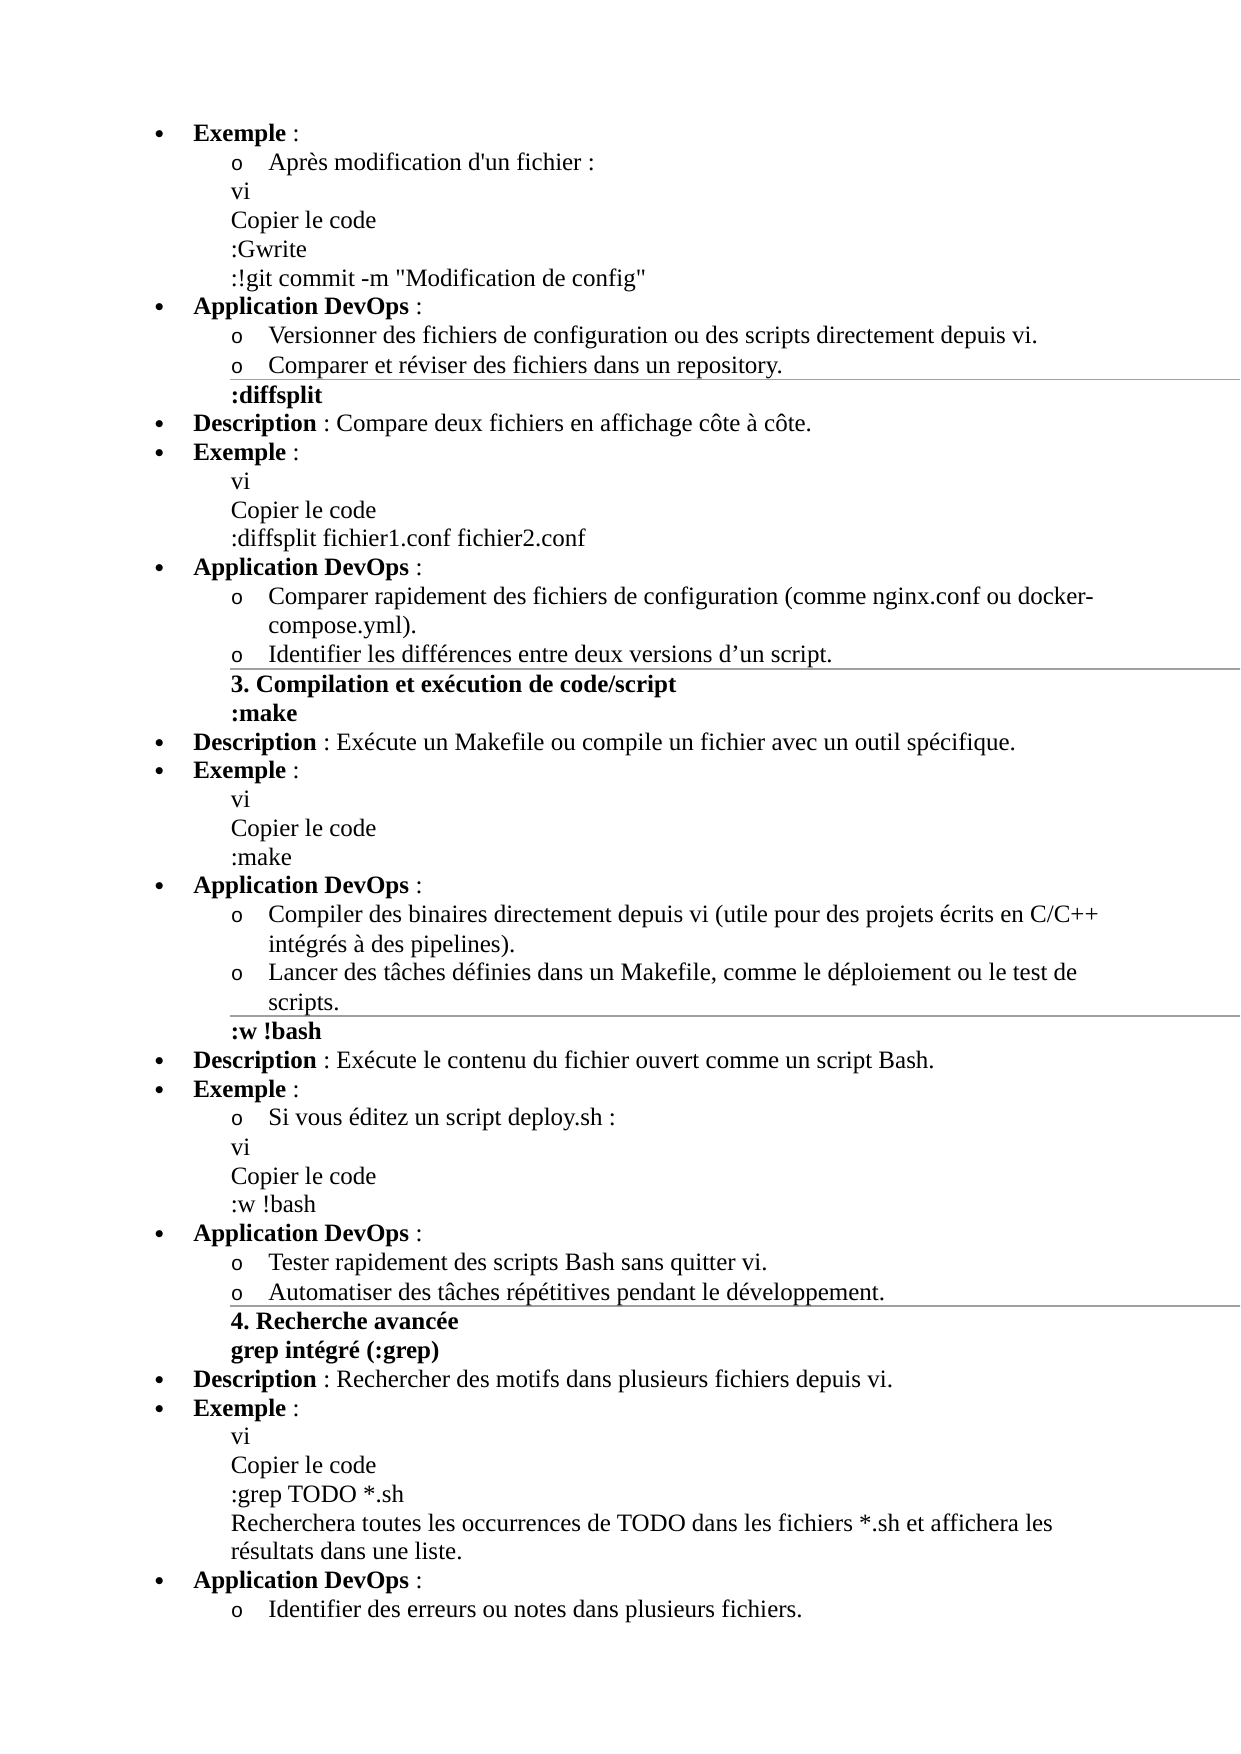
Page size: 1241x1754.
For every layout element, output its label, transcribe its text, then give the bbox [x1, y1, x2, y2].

list Recherchera toutes les occurrences de TODO dans les fichiers *.sh et affichera les résultats dans une liste. [231, 1508, 1122, 1565]
list Comparer rapidement des fichiers de configuration (comme nginx.conf ou docker-compose.yml). [231, 581, 1122, 639]
list :make [231, 842, 1122, 870]
list Identifier des erreurs ou notes dans plusieurs fichiers. [231, 1594, 1122, 1623]
list Description : Compare deux fichiers en affichage côte à côte. [156, 408, 1122, 437]
list :!git commit -m "Modification de config" [231, 263, 1122, 291]
list Versionner des fichiers de configuration ou des scripts directement depuis vi. [231, 320, 1122, 350]
list Application DevOps : [156, 1218, 1122, 1247]
list Application DevOps : [156, 870, 1122, 899]
list vi [231, 784, 1122, 813]
list Description : Exécute le contenu du fichier ouvert comme un script Bash. [156, 1045, 1122, 1074]
list grep intégré (:grep) [231, 1335, 1122, 1364]
list Compiler des binaires directement depuis vi (utile pour des projets écrits en C/C++ intégrés à des pipelines). [231, 899, 1122, 957]
list Lancer des tâches définies dans un Makefile, comme le déploiement ou le test de scripts. [231, 957, 1122, 1015]
list Description : Rechercher des motifs dans plusieurs fichiers depuis vi. [156, 1364, 1122, 1393]
list :grep TODO *.sh [231, 1479, 1122, 1508]
list :make [231, 698, 1122, 727]
list :Gwrite [231, 234, 1122, 263]
list Si vous éditez un script deploy.sh : [231, 1102, 1122, 1132]
list Description : Exécute un Makefile ou compile un fichier avec un outil spécifique. [156, 727, 1122, 755]
list Application DevOps : [156, 1565, 1122, 1594]
list Copier le code [231, 1450, 1122, 1479]
list 4. Recherche avancée [231, 1307, 1122, 1335]
list 3. Compilation et exécution de code/script [231, 670, 1122, 698]
list :diffsplit fichier1.conf fichier2.conf [231, 523, 1122, 552]
list Application DevOps : [156, 552, 1122, 581]
list Identifier les différences entre deux versions d’un script. [231, 639, 1122, 668]
list :diffsplit [231, 380, 1122, 408]
list vi [231, 176, 1122, 205]
list Application DevOps : [156, 291, 1122, 320]
list Exemple : [156, 755, 1122, 784]
list vi [231, 466, 1122, 495]
list Copier le code [231, 813, 1122, 842]
list Exemple : [156, 1393, 1122, 1421]
list Automatiser des tâches répétitives pendant le développement. [231, 1277, 1122, 1305]
list vi [231, 1421, 1122, 1450]
list Copier le code [231, 1161, 1122, 1189]
list Exemple : [156, 437, 1122, 466]
list Comparer et réviser des fichiers dans un repository. [231, 350, 1122, 379]
list Exemple : [156, 118, 1122, 147]
list Copier le code [231, 205, 1122, 234]
list Tester rapidement des scripts Bash sans quitter vi. [231, 1247, 1122, 1277]
list Copier le code [231, 495, 1122, 523]
list Exemple : [156, 1074, 1122, 1102]
list :w !bash [231, 1189, 1122, 1218]
list vi [231, 1132, 1122, 1161]
list Après modification d'un fichier : [231, 147, 1122, 176]
list :w !bash [231, 1017, 1122, 1045]
